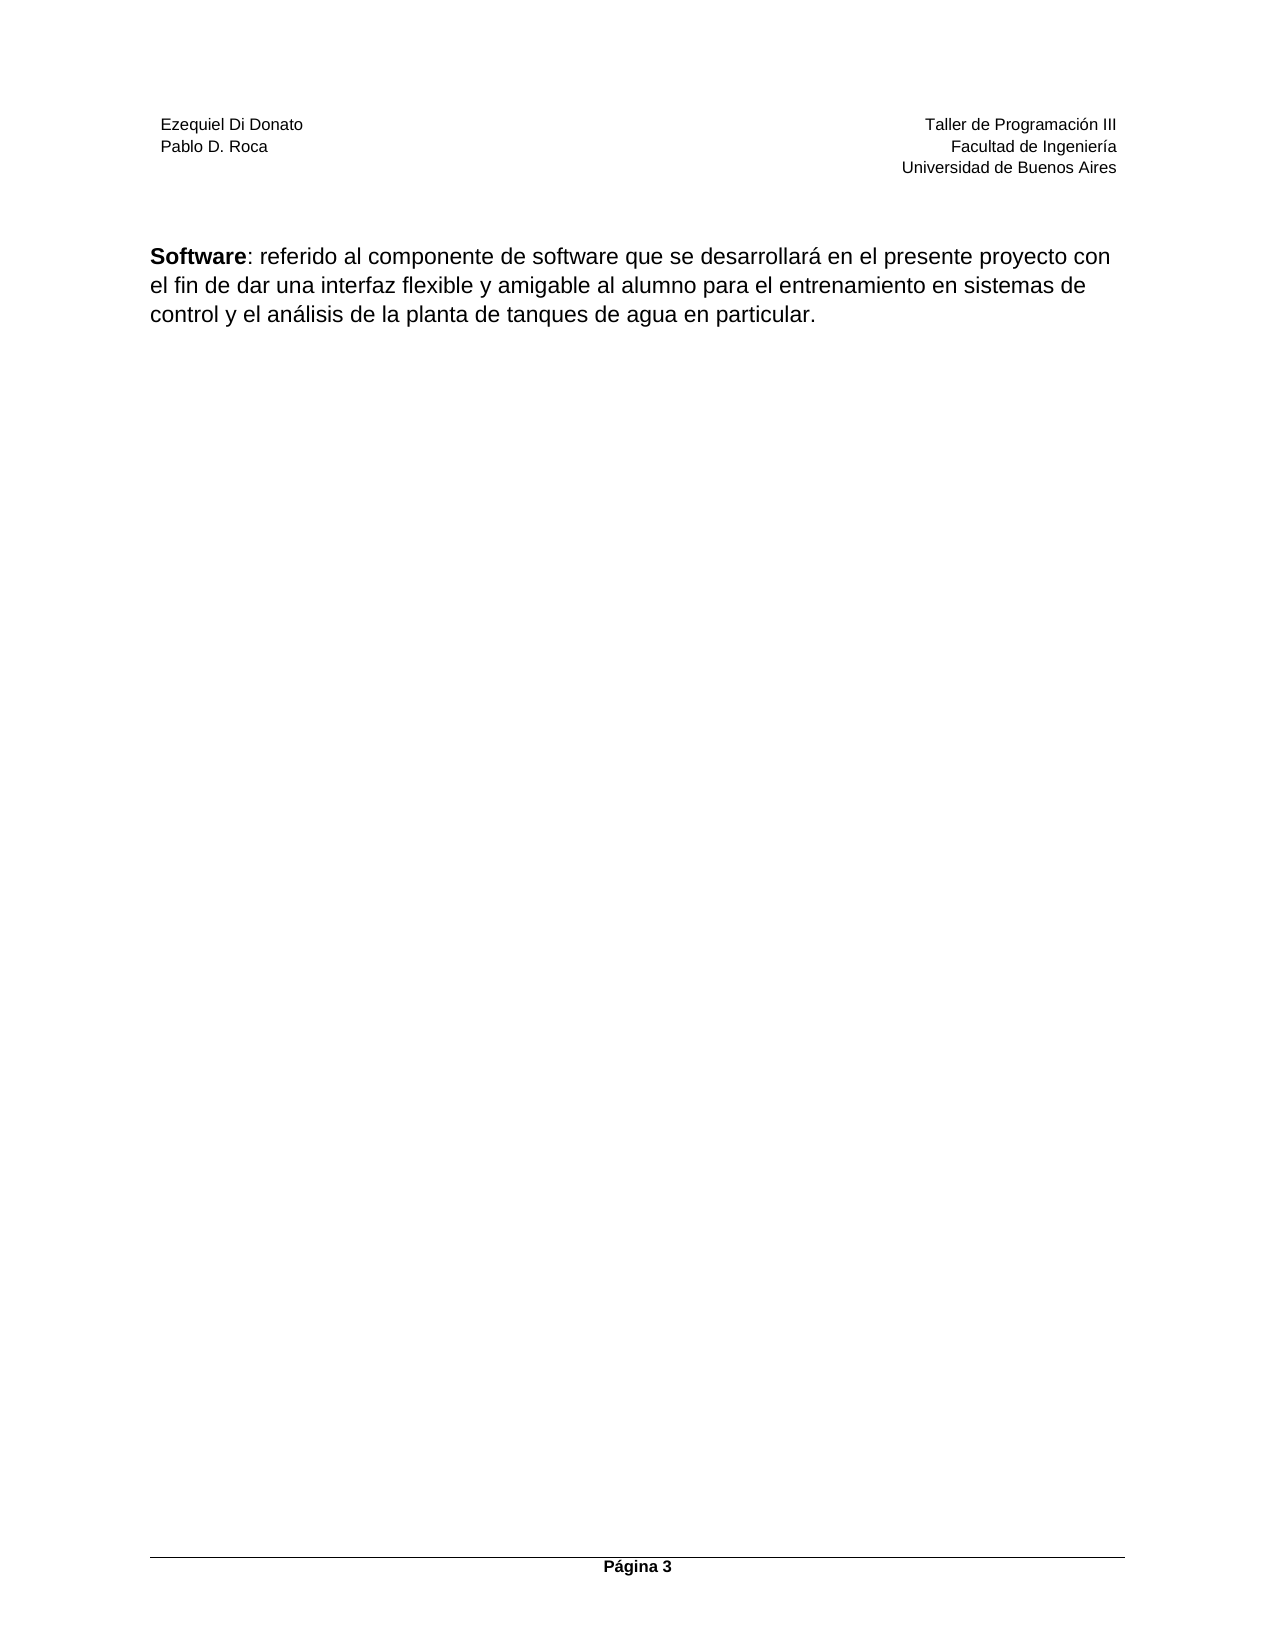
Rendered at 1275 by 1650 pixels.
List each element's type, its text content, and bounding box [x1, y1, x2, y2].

text Software: referido al componente de software que se desarrollará en el presente proyecto con el fin de dar una interfaz flexible y amigable al alumno para el entrenamiento en sistemas de control y el análisis de la planta de tanques de agua en particular. [150, 243, 1125, 328]
